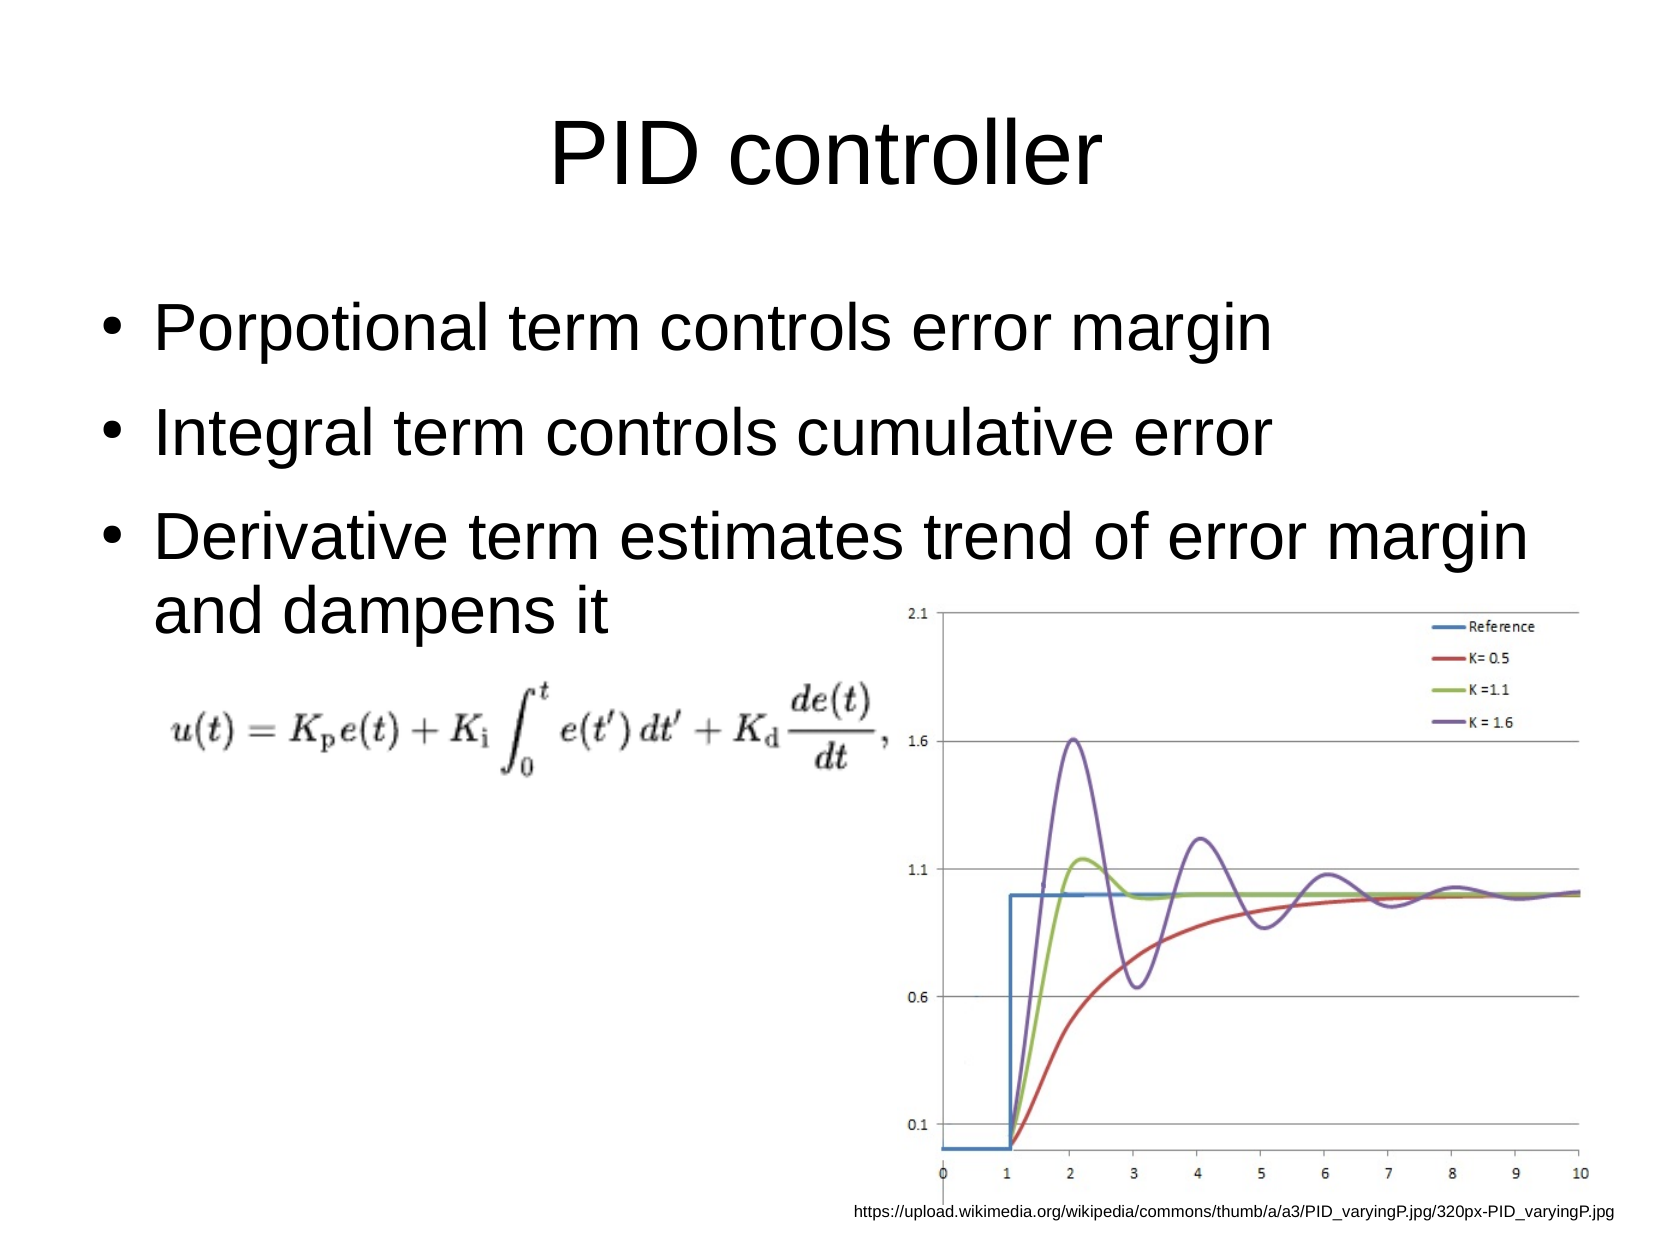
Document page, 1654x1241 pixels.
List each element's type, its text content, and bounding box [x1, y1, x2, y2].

list Porpotional term controls error margin Integral term controls cumulative error Derivative term estimates trend of error margin and dampens it [82, 290, 1571, 1109]
title PID controller [82, 49, 1571, 257]
picture [153, 603, 1607, 1194]
text_box https://upload.wikimedia.org/wikipedia/commons/thumb/a/a3/PID_varyingP.jpg/320px-PID_varyingP.jpg [838, 1194, 1630, 1229]
